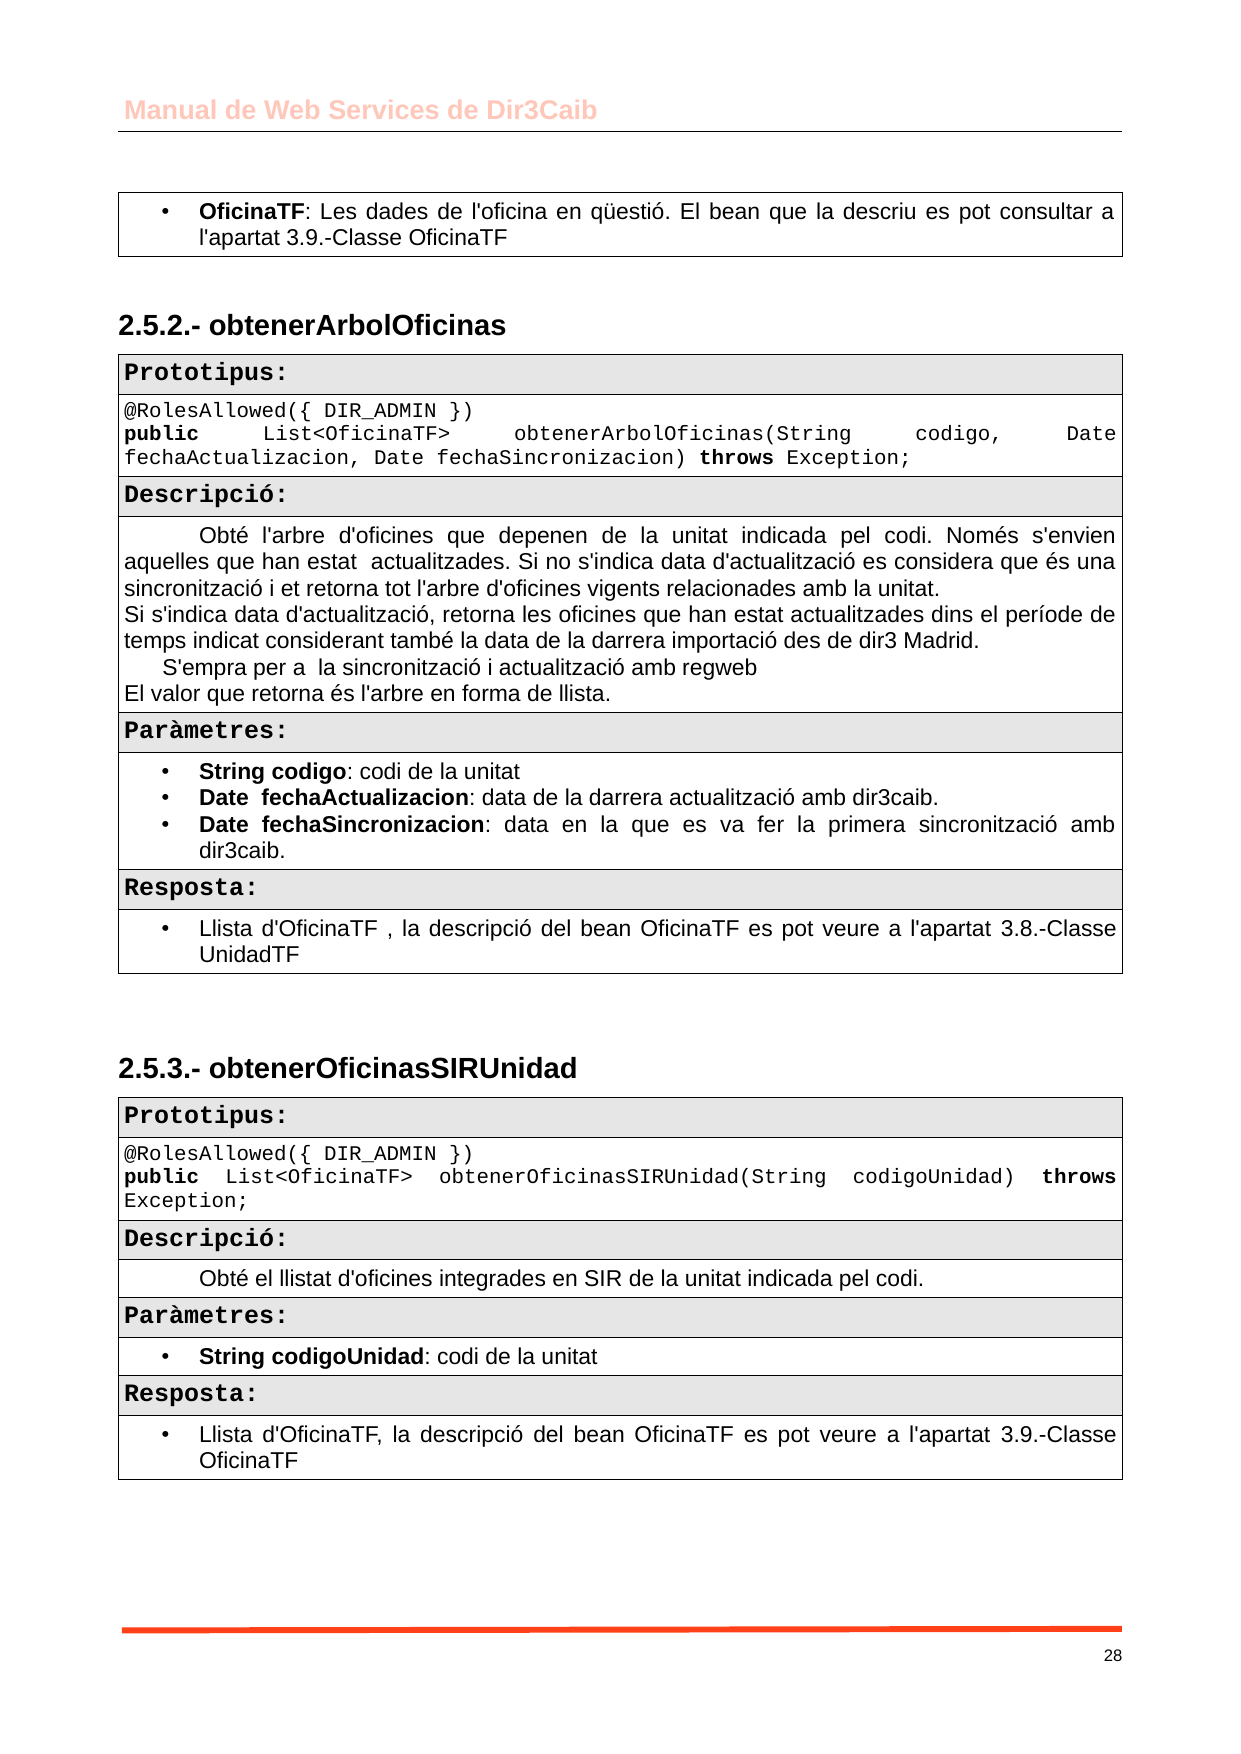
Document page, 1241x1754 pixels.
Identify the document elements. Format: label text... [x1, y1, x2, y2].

table_cell Resposta: [119, 870, 1122, 909]
subtitle obtenerArbolOficinas [118, 308, 1122, 341]
table_header Prototipus: [119, 1098, 1122, 1137]
table_cell Descripció: [119, 1221, 1122, 1259]
table_cell Paràmetres: [119, 713, 1122, 752]
table_cell String codigo: codi de la unitat Date fechaActualizacion: data de la darrera actualització amb dir3caib. Date fechaSincronizacion: data en la que es va fer la primera sincronització amb dir3caib. [119, 753, 1122, 869]
table_cell Llista d'OficinaTF , la descripció del bean OficinaTF es pot veure a l'apartat 3.8.-Classe UnidadTF [119, 910, 1122, 973]
table_cell String codigoUnidad: codi de la unitat [119, 1338, 1122, 1375]
table_cell Resposta: [119, 1376, 1122, 1415]
table_cell Obté l'arbre d'oficines que depenen de la unitat indicada pel codi. Només s'envien aquelles que han estat actualitzades. Si no s'indica data d'actualització es considera que és una sincronització i et retorna tot l'arbre d'oficines vigents relacionades amb la unitat. Si s'indica data d'actualització, retorna les oficines que han estat actualitzades dins el període de temps indicat considerant també la data de la darrera importació des de dir3 Madrid. S'empra per a la sincronització i actualització amb regweb El valor que retorna és l'arbre en forma de llista. [119, 517, 1122, 712]
table_cell Llista d'OficinaTF, la descripció del bean OficinaTF es pot veure a l'apartat 3.9.-Classe OficinaTF [119, 1416, 1122, 1479]
table_cell @RolesAllowed({ DIR_ADMIN }) public List<OficinaTF> obtenerArbolOficinas(String codigo, Date fechaActualizacion, Date fechaSincronizacion) throws Exception; [119, 395, 1122, 476]
table_cell Descripció: [119, 477, 1122, 516]
subtitle obtenerOficinasSIRUnidad [118, 1051, 1122, 1084]
table_header Prototipus: [119, 355, 1122, 394]
table_cell @RolesAllowed({ DIR_ADMIN }) public List<OficinaTF> obtenerOficinasSIRUnidad(String codigoUnidad) throws Exception; [119, 1138, 1122, 1219]
table_cell OficinaTF: Les dades de l'oficina en qüestió. El bean que la descriu es pot consultar a l'apartat 3.9.-Classe OficinaTF [119, 193, 1122, 256]
table_cell Paràmetres: [119, 1298, 1122, 1337]
table_cell Obté el llistat d'oficines integrades en SIR de la unitat indicada pel codi. [119, 1260, 1122, 1297]
